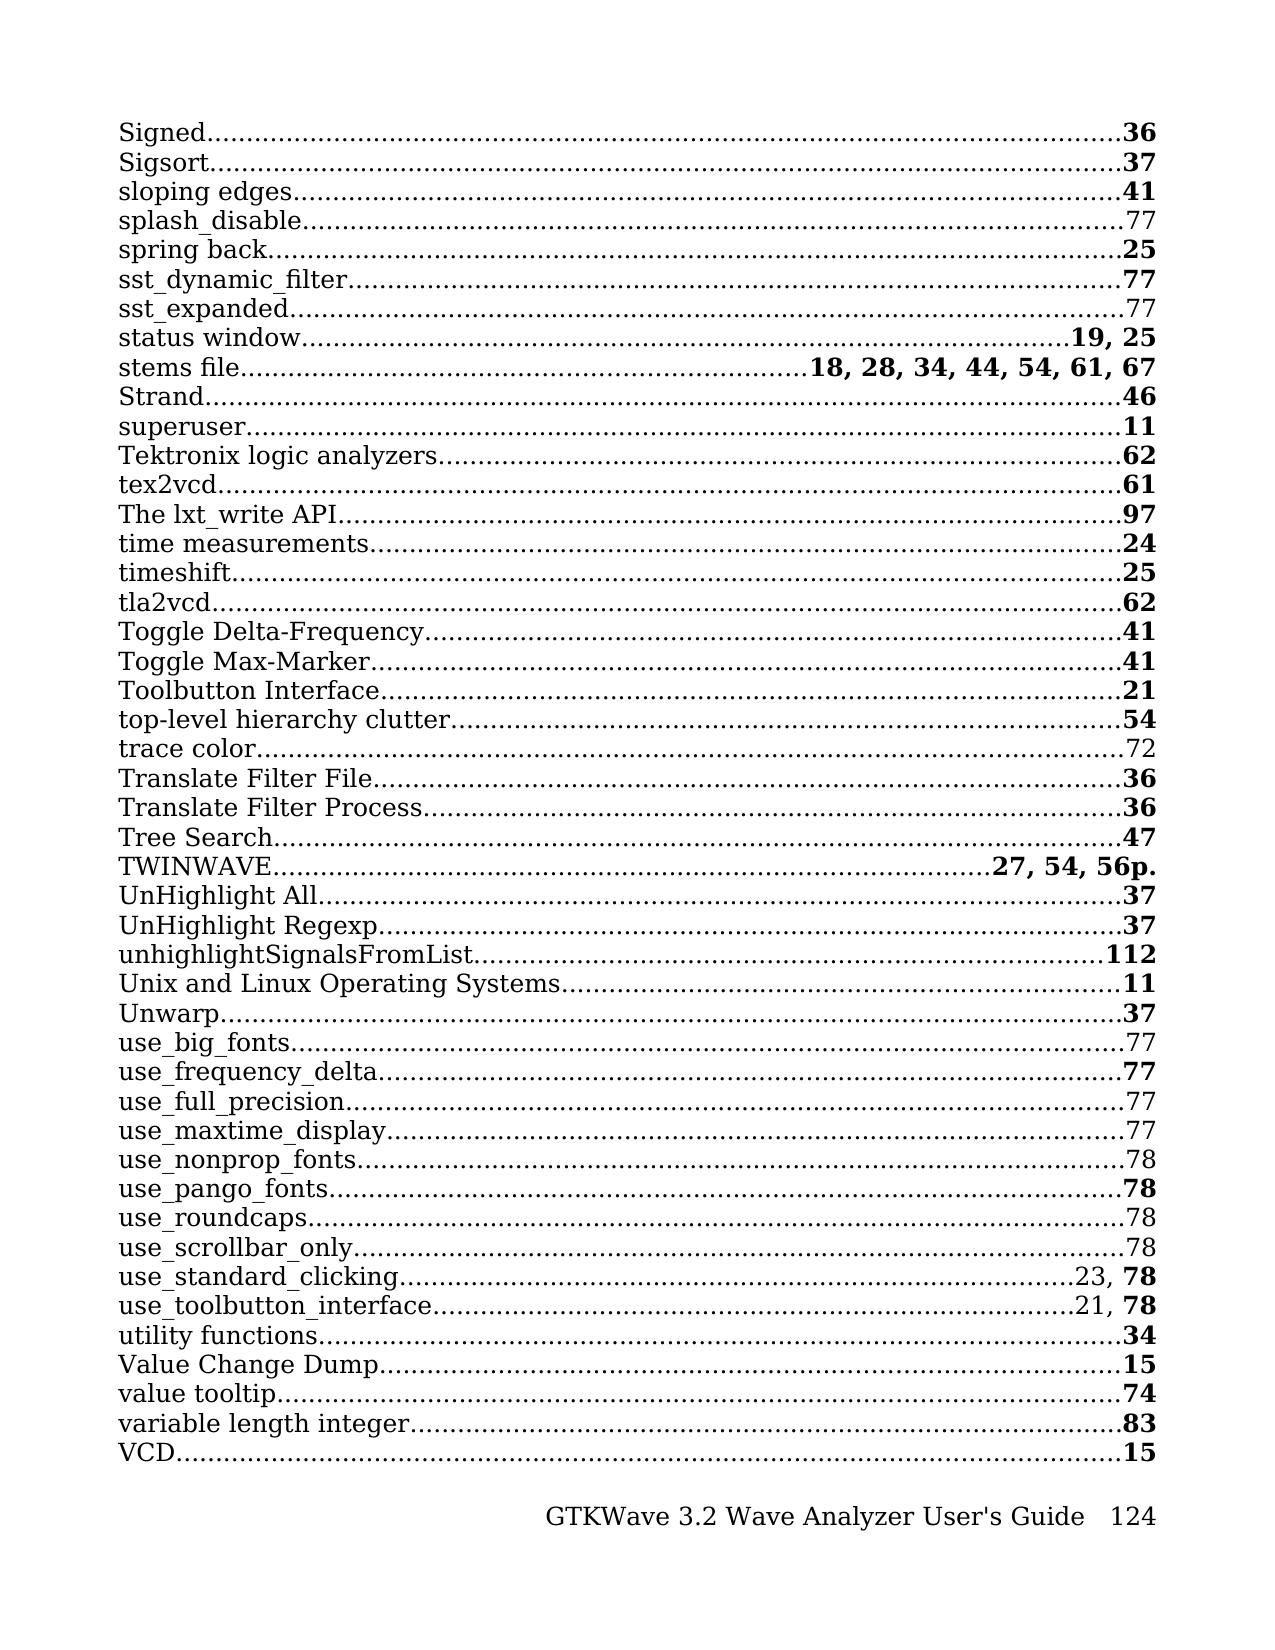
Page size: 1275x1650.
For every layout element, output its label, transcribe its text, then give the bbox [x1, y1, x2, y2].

text use_toolbutton_interface 21, 78 [118, 1291, 1157, 1321]
text sloping edges 41 [118, 177, 1157, 206]
text UnHighlight Regexp 37 [118, 911, 1157, 940]
text use_nonprop_fonts 78 [118, 1145, 1157, 1174]
text Unwarp 37 [118, 999, 1157, 1028]
text spring back 25 [118, 235, 1157, 265]
text superuser 11 [118, 411, 1157, 441]
text sst_dynamic_filter 77 [118, 265, 1157, 294]
text use_full_precision 77 [118, 1087, 1157, 1116]
text status window 19, 25 [118, 323, 1157, 353]
text sst_expanded 77 [118, 294, 1157, 323]
text Signed 36 [118, 118, 1157, 147]
text use_frequency_delta 77 [118, 1057, 1157, 1087]
text trace color 72 [118, 734, 1157, 764]
text splash_disable 77 [118, 206, 1157, 235]
text top-level hierarchy clutter 54 [118, 705, 1157, 734]
text use_big_fonts 77 [118, 1028, 1157, 1057]
text VCD 15 [118, 1438, 1157, 1467]
text Toggle Max-Marker 41 [118, 646, 1157, 676]
text use_maxtime_display 77 [118, 1116, 1157, 1145]
text tla2vcd 62 [118, 588, 1157, 617]
text The lxt_write API 97 [118, 499, 1157, 529]
text value tooltip 74 [118, 1379, 1157, 1409]
text tex2vcd 61 [118, 470, 1157, 499]
text use_scrollbar_only 78 [118, 1233, 1157, 1262]
text unhighlightSignalsFromList 112 [118, 940, 1157, 969]
text Value Change Dump 15 [118, 1350, 1157, 1379]
text Toggle Delta-Frequency 41 [118, 617, 1157, 646]
text use_pango_fonts 78 [118, 1174, 1157, 1203]
text use_roundcaps 78 [118, 1203, 1157, 1233]
text variable length integer 83 [118, 1409, 1157, 1438]
text Toolbutton Interface 21 [118, 676, 1157, 705]
text Unix and Linux Operating Systems 11 [118, 969, 1157, 999]
text Tree Search 47 [118, 822, 1157, 852]
text UnHighlight All 37 [118, 881, 1157, 911]
text Translate Filter Process 36 [118, 793, 1157, 822]
text timeshift 25 [118, 558, 1157, 588]
text Sigsort 37 [118, 147, 1157, 177]
text TWINWAVE 27, 54, 56p. [118, 852, 1157, 881]
text utility functions 34 [118, 1321, 1157, 1350]
text stems file 18, 28, 34, 44, 54, 61, 67 [118, 353, 1157, 382]
text time measurements 24 [118, 529, 1157, 558]
text use_standard_clicking 23, 78 [118, 1262, 1157, 1291]
text Translate Filter File 36 [118, 764, 1157, 793]
text Tektronix logic analyzers 62 [118, 441, 1157, 470]
text Strand 46 [118, 382, 1157, 411]
